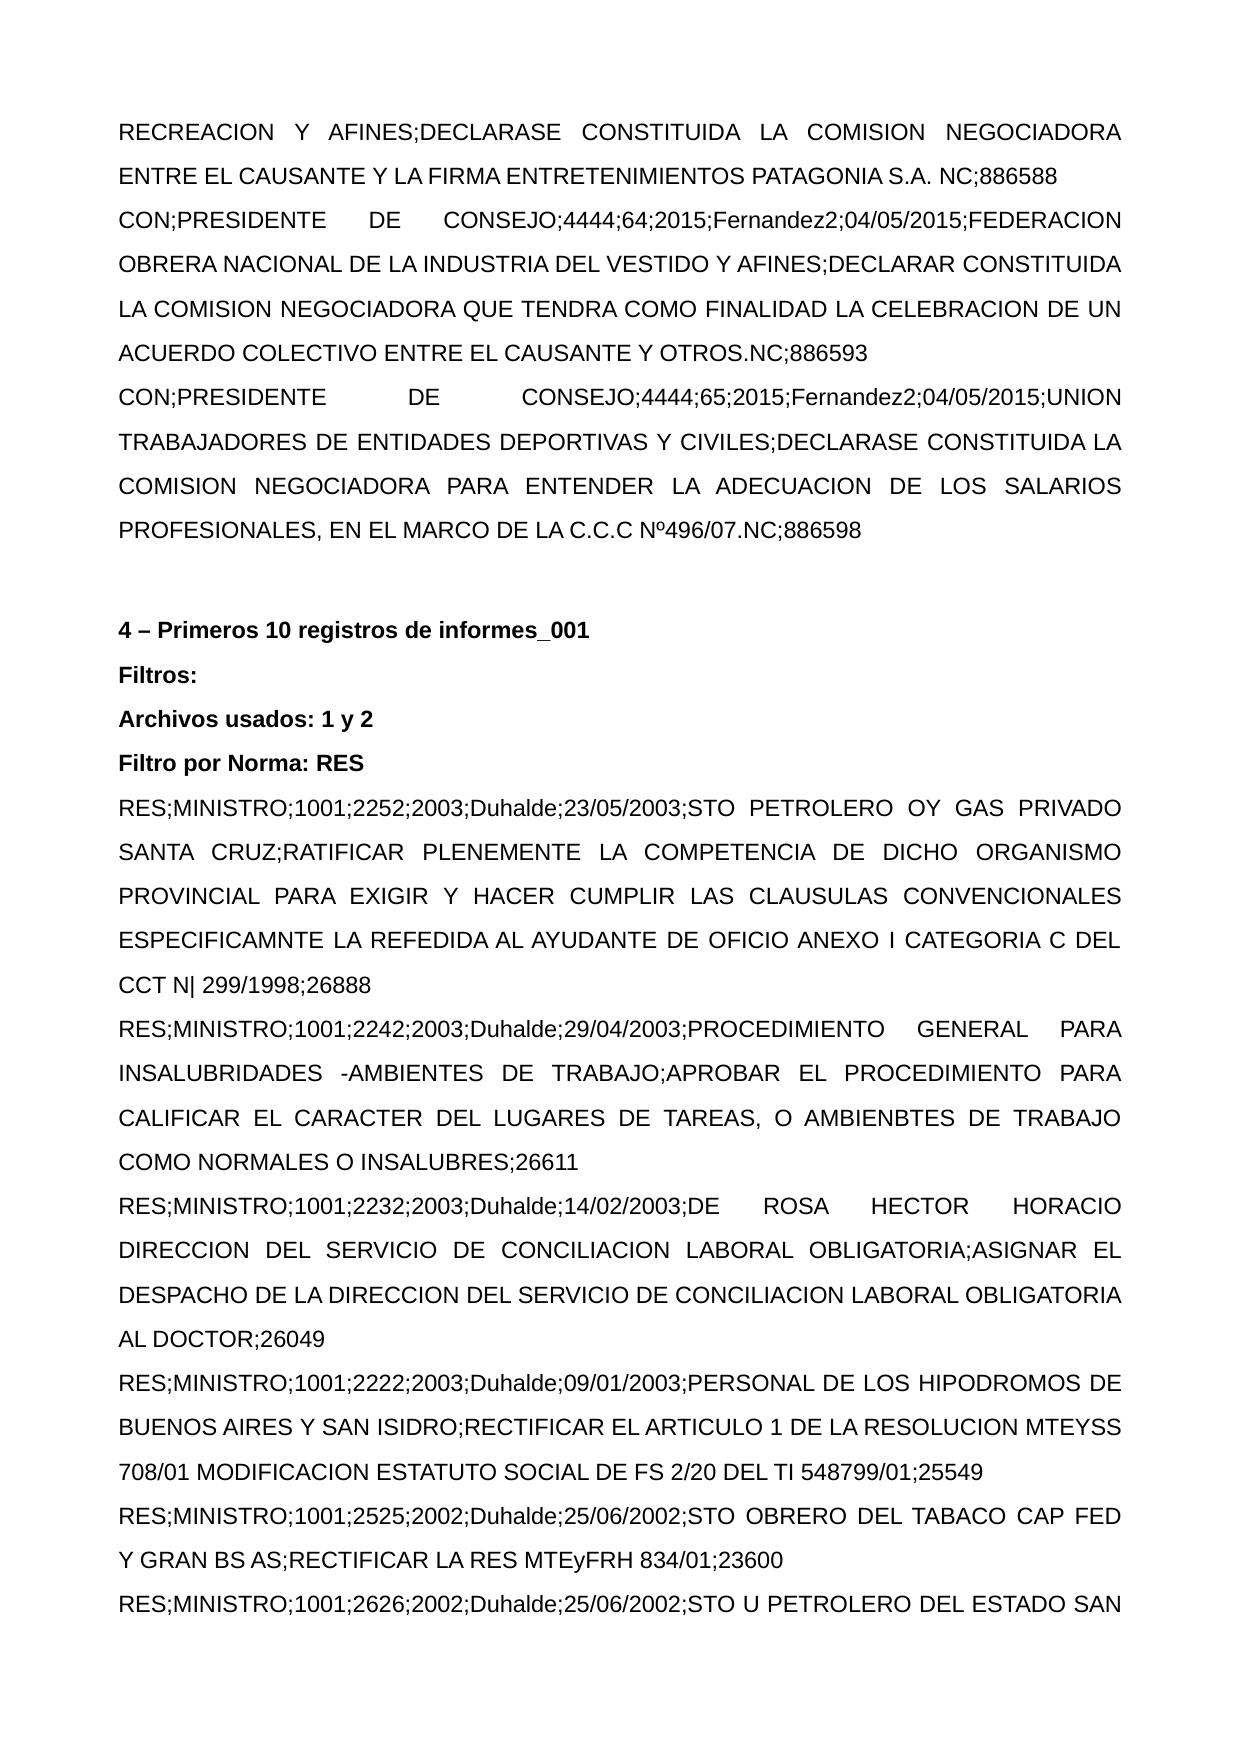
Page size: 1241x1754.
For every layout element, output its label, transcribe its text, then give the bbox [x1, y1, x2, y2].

text RES;MINISTRO;1001;2222;2003;Duhalde;09/01/2003;PERSONAL DE LOS HIPODROMOS DE BUENOS AIRES Y SAN ISIDRO;RECTIFICAR EL ARTICULO 1 DE LA RESOLUCION MTEYSS 708/01 MODIFICACION ESTATUTO SOCIAL DE FS 2/20 DEL TI 548799/01;25549 [118, 1369, 1122, 1485]
text Filtro por Norma: RES [118, 750, 1122, 777]
text Filtros: [118, 661, 1122, 688]
text CON;PRESIDENTE DE CONSEJO;4444;65;2015;Fernandez2;04/05/2015;UNION TRABAJADORES DE ENTIDADES DEPORTIVAS Y CIVILES;DECLARASE CONSTITUIDA LA COMISION NEGOCIADORA PARA ENTENDER LA ADECUACION DE LOS SALARIOS PROFESIONALES, EN EL MARCO DE LA C.C.C Nº496/07.NC;886598 [118, 384, 1122, 543]
text RECREACION Y AFINES;DECLARASE CONSTITUIDA LA COMISION NEGOCIADORA ENTRE EL CAUSANTE Y LA FIRMA ENTRETENIMIENTOS PATAGONIA S.A. NC;886588 [118, 118, 1122, 189]
text CON;PRESIDENTE DE CONSEJO;4444;64;2015;Fernandez2;04/05/2015;FEDERACION OBRERA NACIONAL DE LA INDUSTRIA DEL VESTIDO Y AFINES;DECLARAR CONSTITUIDA LA COMISION NEGOCIADORA QUE TENDRA COMO FINALIDAD LA CELEBRACION DE UN ACUERDO COLECTIVO ENTRE EL CAUSANTE Y OTROS.NC;886593 [118, 207, 1122, 366]
text RES;MINISTRO;1001;2232;2003;Duhalde;14/02/2003;DE ROSA HECTOR HORACIO DIRECCION DEL SERVICIO DE CONCILIACION LABORAL OBLIGATORIA;ASIGNAR EL DESPACHO DE LA DIRECCION DEL SERVICIO DE CONCILIACION LABORAL OBLIGATORIA AL DOCTOR;26049 [118, 1192, 1122, 1352]
text RES;MINISTRO;1001;2252;2003;Duhalde;23/05/2003;STO PETROLERO OY GAS PRIVADO SANTA CRUZ;RATIFICAR PLENEMENTE LA COMPETENCIA DE DICHO ORGANISMO PROVINCIAL PARA EXIGIR Y HACER CUMPLIR LAS CLAUSULAS CONVENCIONALES ESPECIFICAMNTE LA REFEDIDA AL AYUDANTE DE OFICIO ANEXO I CATEGORIA C DEL CCT N| 299/1998;26888 [118, 794, 1122, 998]
text Archivos usados: 1 y 2 [118, 706, 1122, 732]
text RES;MINISTRO;1001;2525;2002;Duhalde;25/06/2002;STO OBRERO DEL TABACO CAP FED Y GRAN BS AS;RECTIFICAR LA RES MTEyFRH 834/01;23600 [118, 1502, 1122, 1573]
text RES;MINISTRO;1001;2242;2003;Duhalde;29/04/2003;PROCEDIMIENTO GENERAL PARA INSALUBRIDADES -AMBIENTES DE TRABAJO;APROBAR EL PROCEDIMIENTO PARA CALIFICAR EL CARACTER DEL LUGARES DE TAREAS, O AMBIENBTES DE TRABAJO COMO NORMALES O INSALUBRES;26611 [118, 1015, 1122, 1175]
text RES;MINISTRO;1001;2626;2002;Duhalde;25/06/2002;STO U PETROLERO DEL ESTADO SAN [118, 1591, 1122, 1618]
text 4 – Primeros 10 registros de informes_001 [118, 617, 1122, 644]
